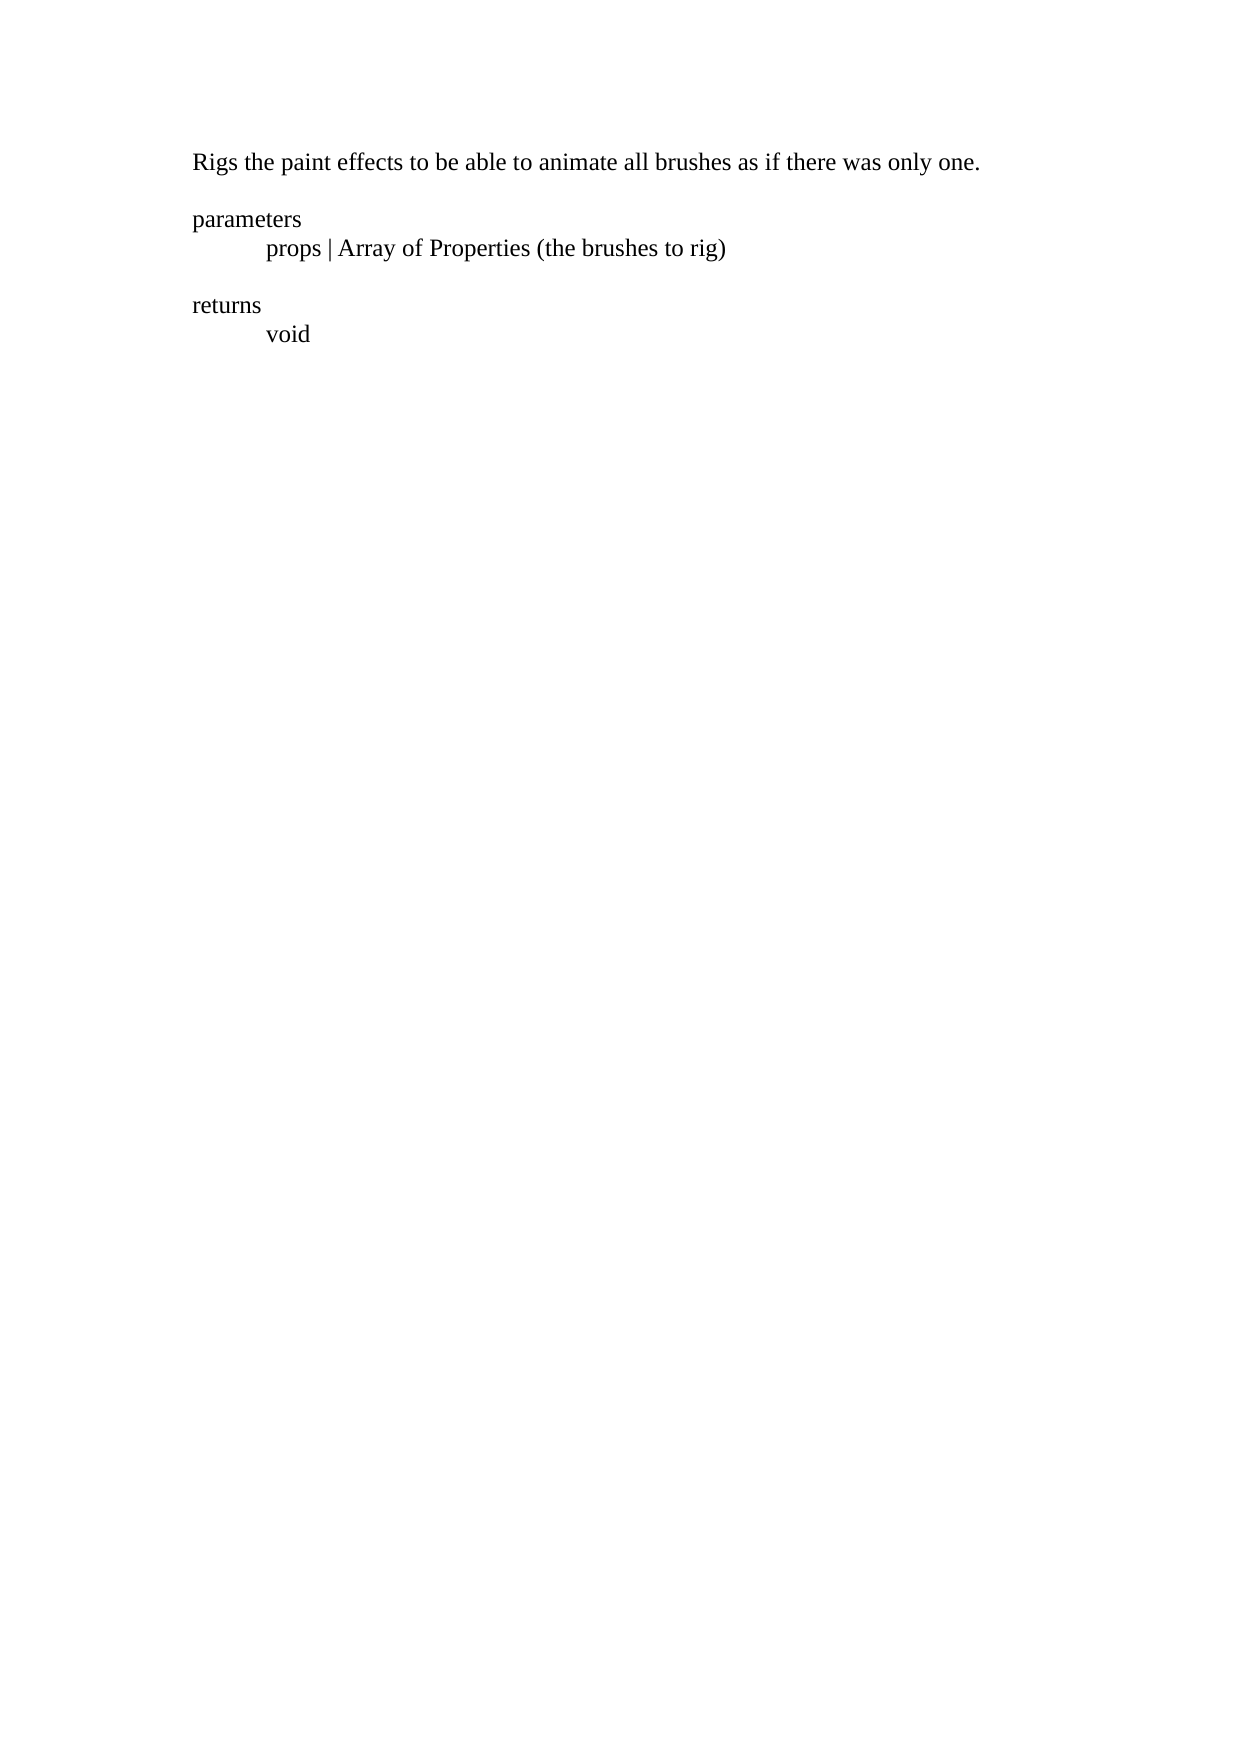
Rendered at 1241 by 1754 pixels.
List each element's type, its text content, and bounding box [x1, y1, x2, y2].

text parameters [118, 204, 1122, 233]
text props | Array of Properties (the brushes to rig) [118, 233, 1122, 262]
text void [118, 319, 1122, 348]
text Rigs the paint effects to be able to animate all brushes as if there was only one. [118, 147, 1122, 176]
text returns [118, 291, 1122, 319]
